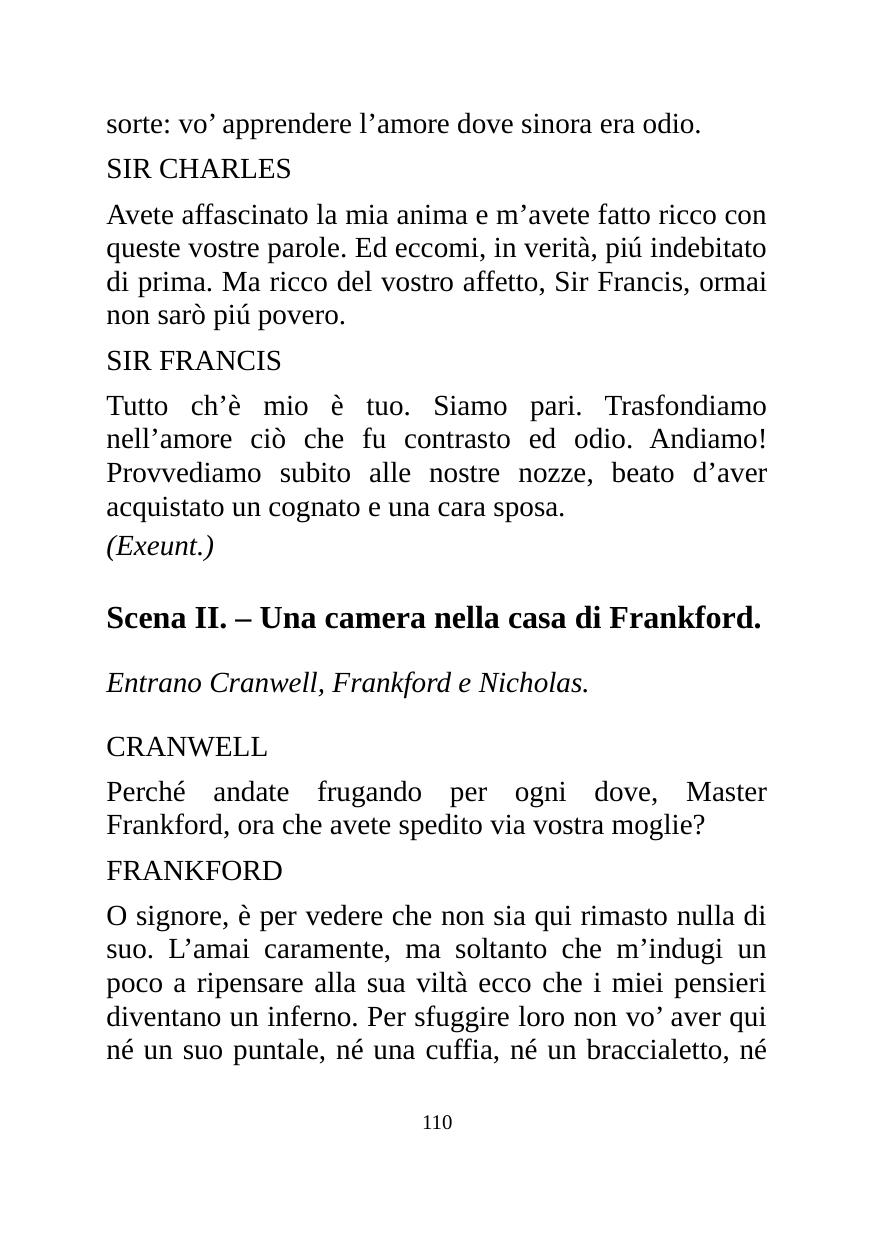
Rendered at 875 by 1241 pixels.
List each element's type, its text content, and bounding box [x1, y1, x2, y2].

text O signore, è per vedere che non sia qui rimasto nulla di suo. L’amai caramente, ma soltanto che m’indugi un poco a ripensare alla sua viltà ecco che i miei pensieri diventano un inferno. Per sfuggire loro non vo’ aver qui né un suo puntale, né una cuffia, né un braccialetto, né [106, 898, 768, 1066]
text SIR CHARLES [106, 152, 768, 185]
text Perché andate frugando per ogni dove, Master Frankford, ora che avete spedito via vostra moglie? [106, 774, 768, 841]
text CRANWELL [106, 729, 768, 762]
text Entrano Cranwell, Frankford e Nicholas. [106, 666, 768, 699]
text Tutto ch’è mio è tuo. Siamo pari. Trasfondiamo nell’amore ciò che fu contrasto ed odio. Andiamo! Provvediamo subito alle nostre nozze, beato d’aver acquistato un cognato e una cara sposa. [106, 388, 768, 522]
text (Exeunt.) [106, 528, 768, 562]
text FRANKFORD [106, 853, 768, 886]
text sorte: vo’ apprendere l’amore dove sinora era odio. [106, 106, 768, 140]
text Avete affascinato la mia anima e m’avete fatto ricco con queste vostre parole. Ed eccomi, in verità, piú indebitato di prima. Ma ricco del vostro affetto, Sir Francis, ormai non sarò piú povero. [106, 197, 768, 331]
text SIR FRANCIS [106, 343, 768, 376]
subtitle Scena II. – Una camera nella casa di Frankford. [106, 598, 768, 635]
